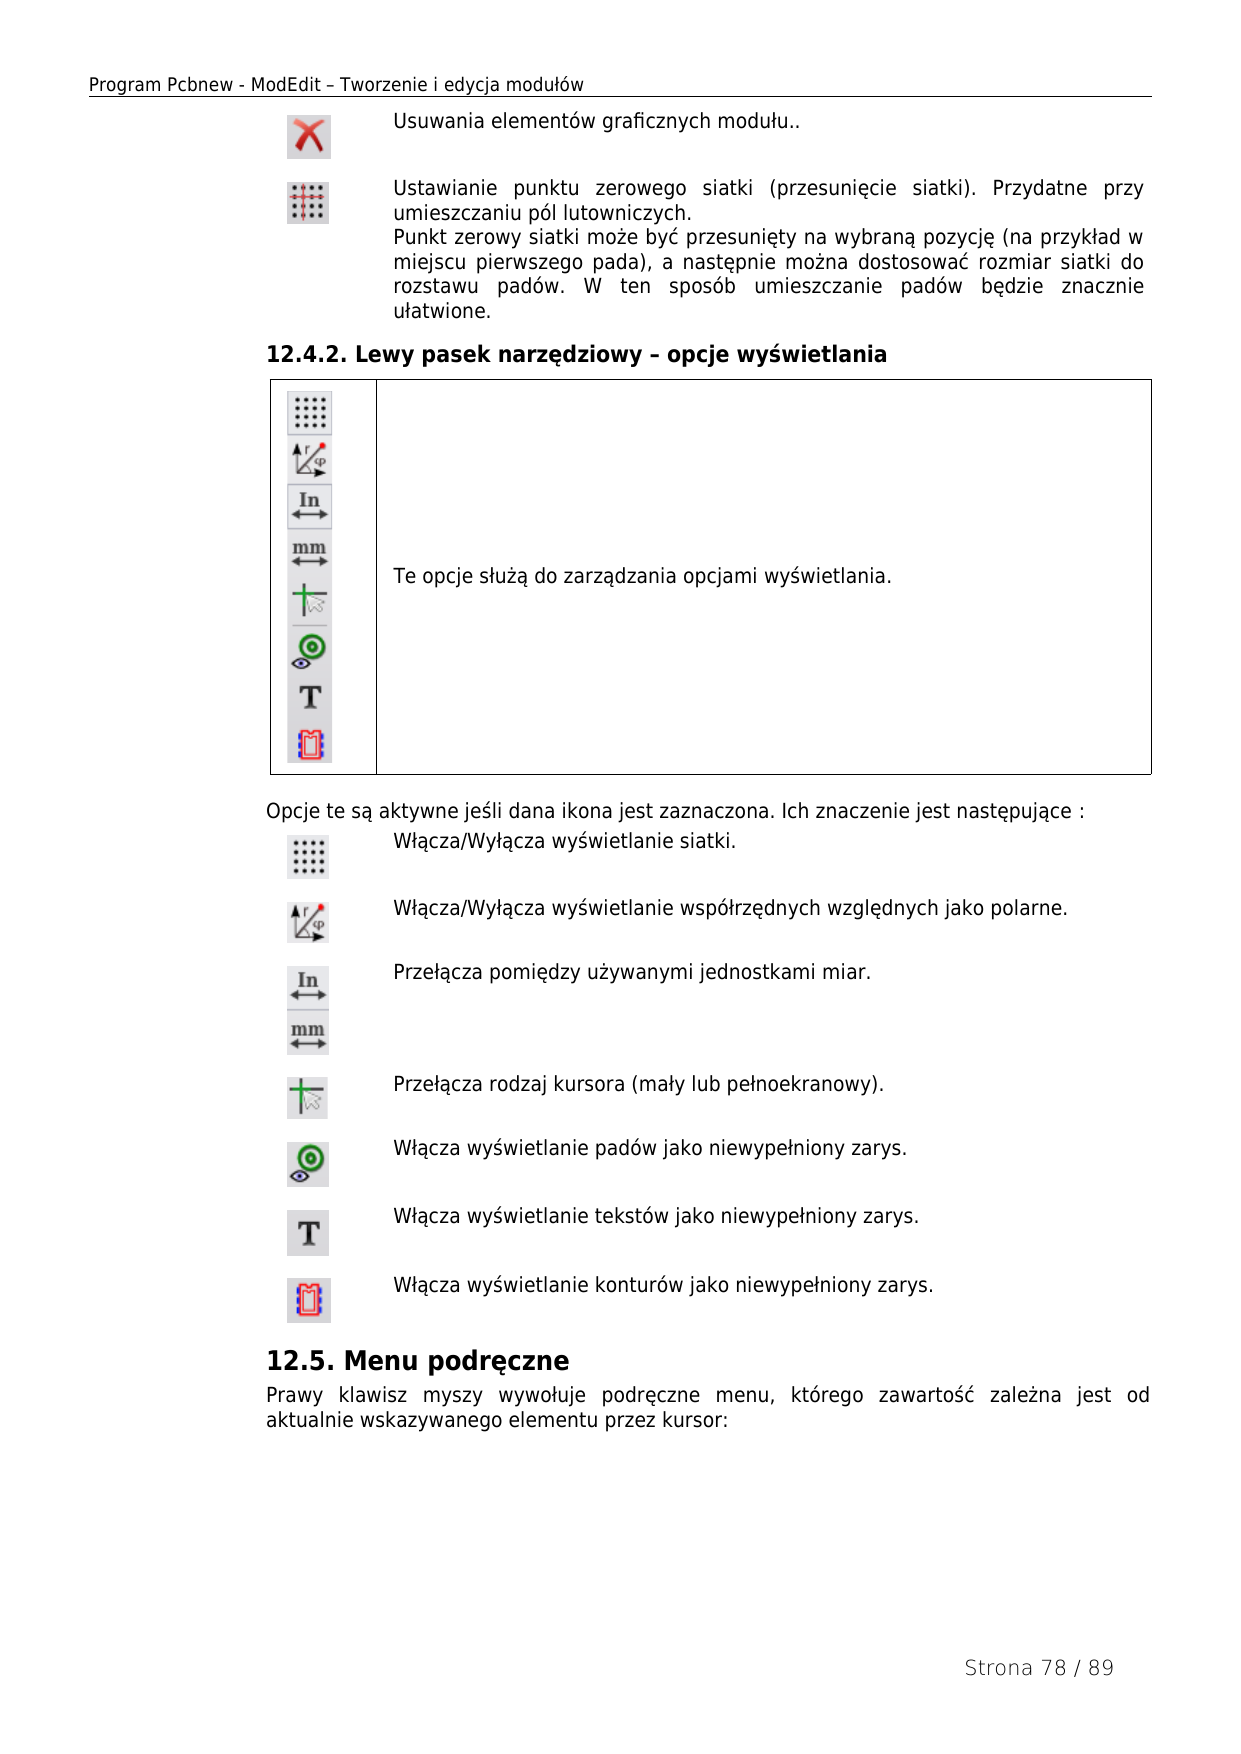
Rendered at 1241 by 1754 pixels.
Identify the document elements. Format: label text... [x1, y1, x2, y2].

table_cell Przełącza pomiędzy używanymi jednostkami miar. [376, 954, 1151, 1066]
table_header Te opcje służą do zarządzania opcjami wyświetlania. [377, 380, 1151, 774]
table_cell Włącza wyświetlanie padów jako niewypełniony zarys. [376, 1130, 1151, 1198]
table_cell Włącza/Wyłącza wyświetlanie współrzędnych względnych jako polarne. [376, 890, 1151, 954]
table_cell [270, 170, 376, 329]
table_cell Włącza wyświetlanie tekstów jako niewypełniony zarys. [376, 1199, 1151, 1267]
table_cell [270, 1066, 376, 1130]
table_header Włącza/Wyłącza wyświetlanie siatki. [376, 823, 1151, 890]
table_header [271, 380, 376, 774]
table_cell [270, 1199, 376, 1267]
subtitle Menu podręczne [266, 1346, 1152, 1377]
text Opcje te są aktywne jeśli dana ikona jest zaznaczona. Ich znaczenie jest następujące : [266, 799, 1152, 823]
text Prawy klawisz myszy wywołuje podręczne menu, którego zawartość zależna jest od aktualnie wskazywanego elementu przez kursor: [266, 1383, 1152, 1432]
table_cell Włącza wyświetlanie konturów jako niewypełniony zarys. [376, 1267, 1151, 1334]
table_cell [270, 890, 376, 954]
table_cell Usuwania elementów graficznych modułu.. [376, 103, 1151, 170]
table_cell [270, 954, 376, 1066]
table_cell Przełącza rodzaj kursora (mały lub pełnoekranowy). [376, 1066, 1151, 1130]
table_cell [270, 1267, 376, 1334]
table_header [270, 823, 376, 890]
table_cell [270, 103, 376, 170]
subtitle Lewy pasek narzędziowy – opcje wyświetlania [266, 341, 1152, 367]
table_cell Ustawianie punktu zerowego siatki (przesunięcie siatki). Przydatne przy umieszczaniu pól lutowniczych. Punkt zerowy siatki może być przesunięty na wybraną pozycję (na przykład w miejscu pierwszego pada), a następnie można dostosować rozmiar siatki do rozstawu padów. W ten sposób umieszczanie padów będzie znacznie ułatwione. [376, 170, 1151, 329]
table_cell [270, 1130, 376, 1198]
